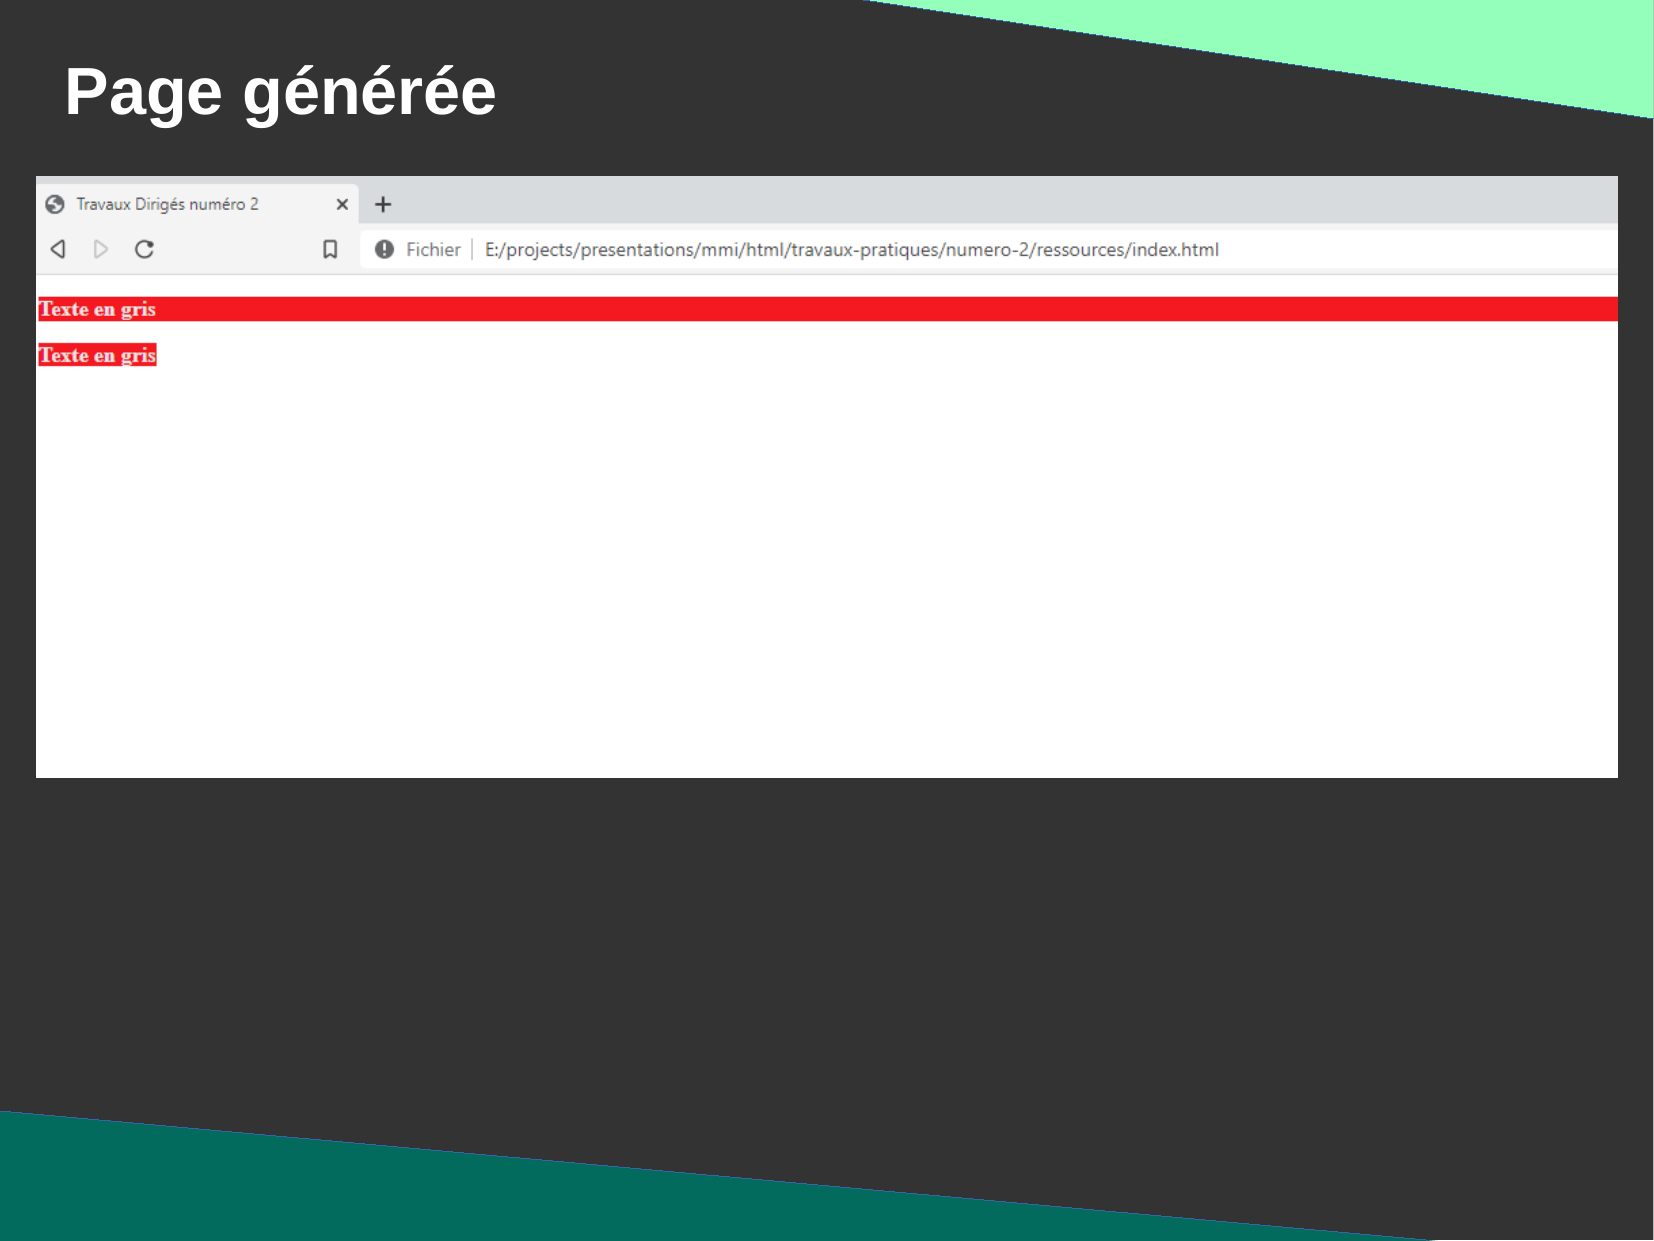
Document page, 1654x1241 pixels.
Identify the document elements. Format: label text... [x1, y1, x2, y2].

text_box [863, 0, 1654, 119]
picture [36, 176, 1618, 778]
title Page générée [64, 54, 1553, 157]
